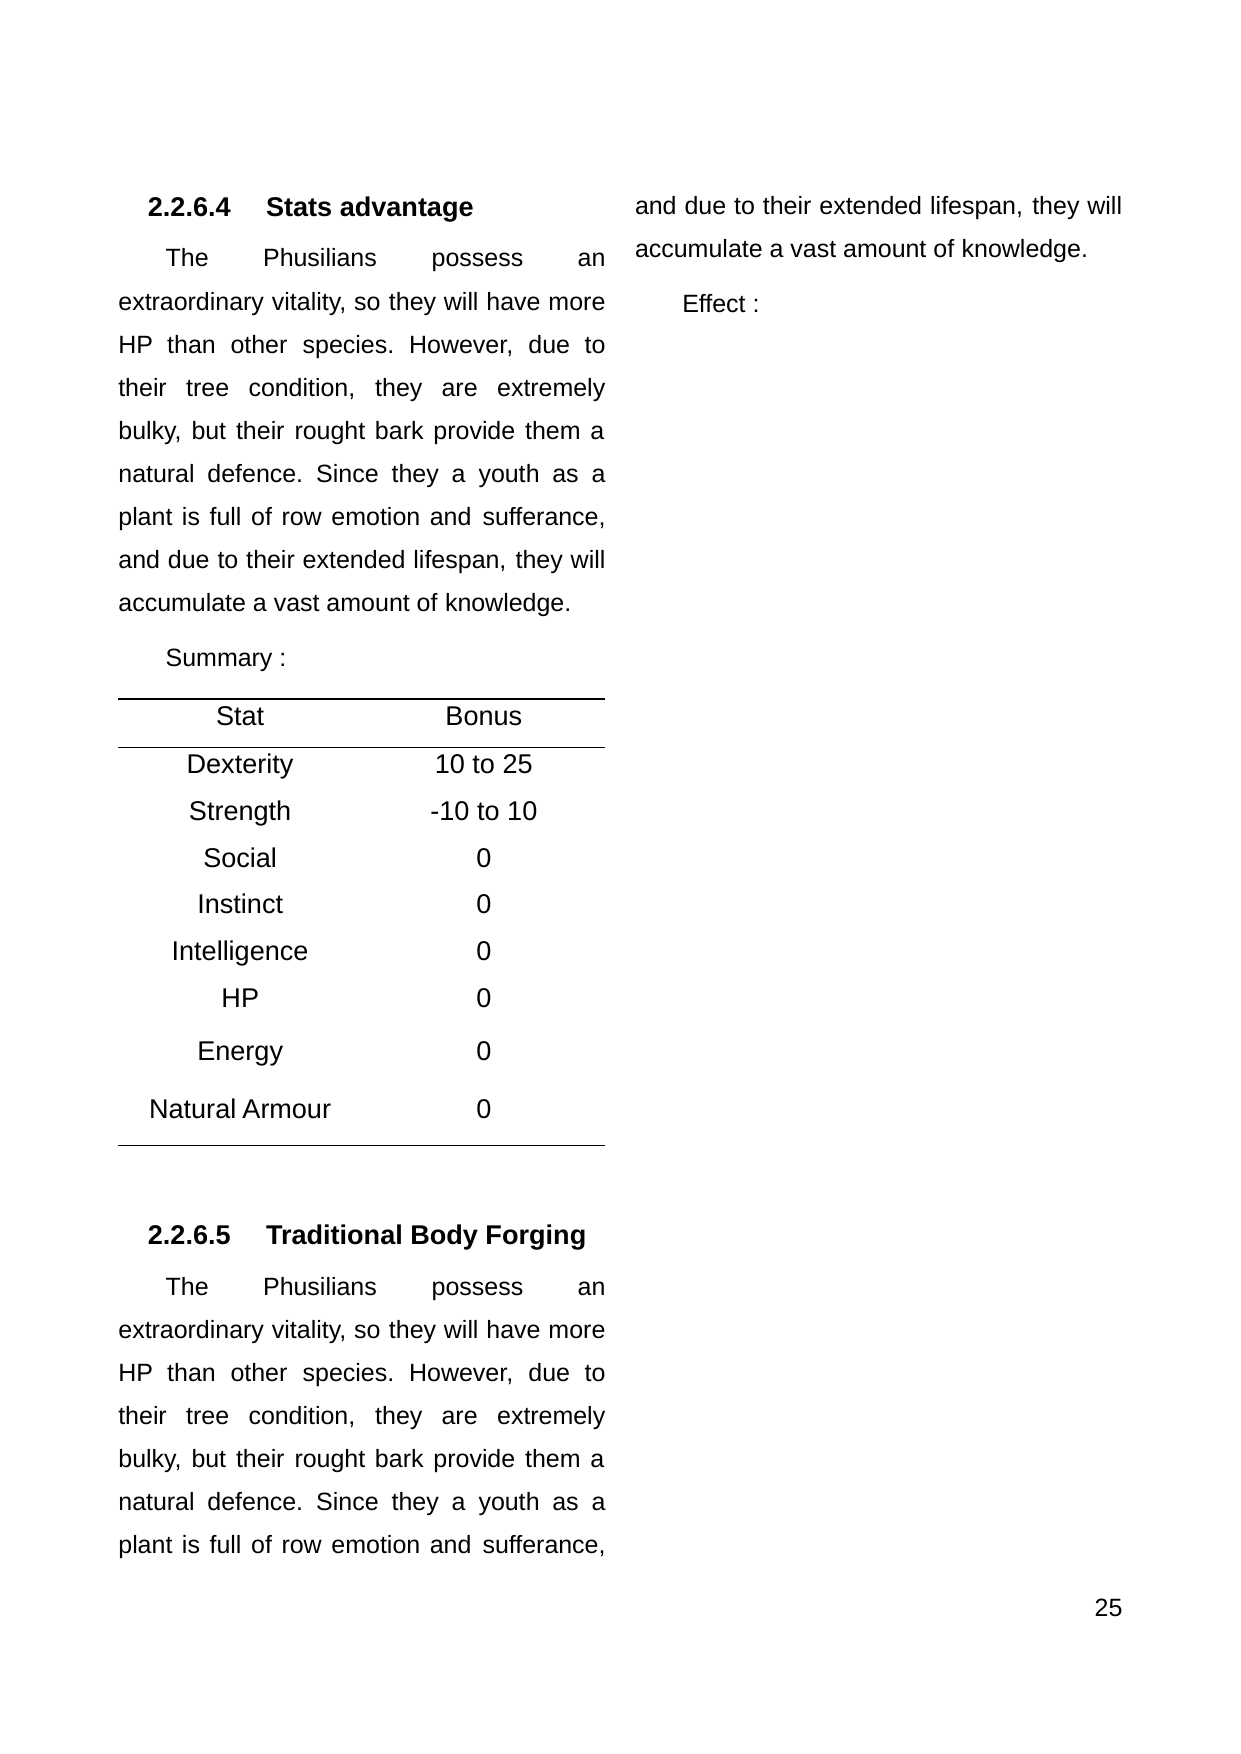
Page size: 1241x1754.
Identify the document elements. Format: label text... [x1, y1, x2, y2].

text The Phusilians possess an extraordinary vitality, so they will have more HP than other species. However, due to their tree condition, they are extremely bulky, but their rought bark provide them a natural defence. Since they a youth as a plant is full of row emotion and sufferance, [118, 1272, 605, 1559]
subtitle Traditional Body Forging [118, 1219, 605, 1250]
table_cell Natural Armour [118, 1087, 362, 1145]
table_cell 10 to 25 [362, 748, 605, 795]
table_cell Intelligence [118, 935, 362, 982]
table_cell HP [118, 982, 362, 1029]
table_cell -10 to 10 [362, 795, 605, 842]
table_cell 0 [362, 982, 605, 1029]
table_cell Dexterity [118, 748, 362, 795]
table_cell Instinct [118, 889, 362, 935]
table_cell 0 [362, 889, 605, 935]
text Effect : [635, 289, 1122, 317]
subtitle Stats advantage [118, 191, 605, 222]
table_cell 0 [362, 842, 605, 888]
table_header Bonus [362, 700, 605, 747]
table_cell Social [118, 842, 362, 888]
text and due to their extended lifespan, they will accumulate a vast amount of knowledge. [635, 191, 1122, 262]
table_header Stat [118, 700, 362, 747]
table_cell Energy [118, 1029, 362, 1087]
table_cell 0 [362, 1087, 605, 1145]
table_cell Strength [118, 795, 362, 842]
text The Phusilians possess an extraordinary vitality, so they will have more HP than other species. However, due to their tree condition, they are extremely bulky, but their rought bark provide them a natural defence. Since they a youth as a plant is full of row emotion and sufferance, and due to their extended lifespan, they will accumulate a vast amount of knowledge. [118, 243, 605, 617]
table_cell 0 [362, 935, 605, 982]
text Summary : [118, 643, 605, 672]
table_cell 0 [362, 1029, 605, 1087]
